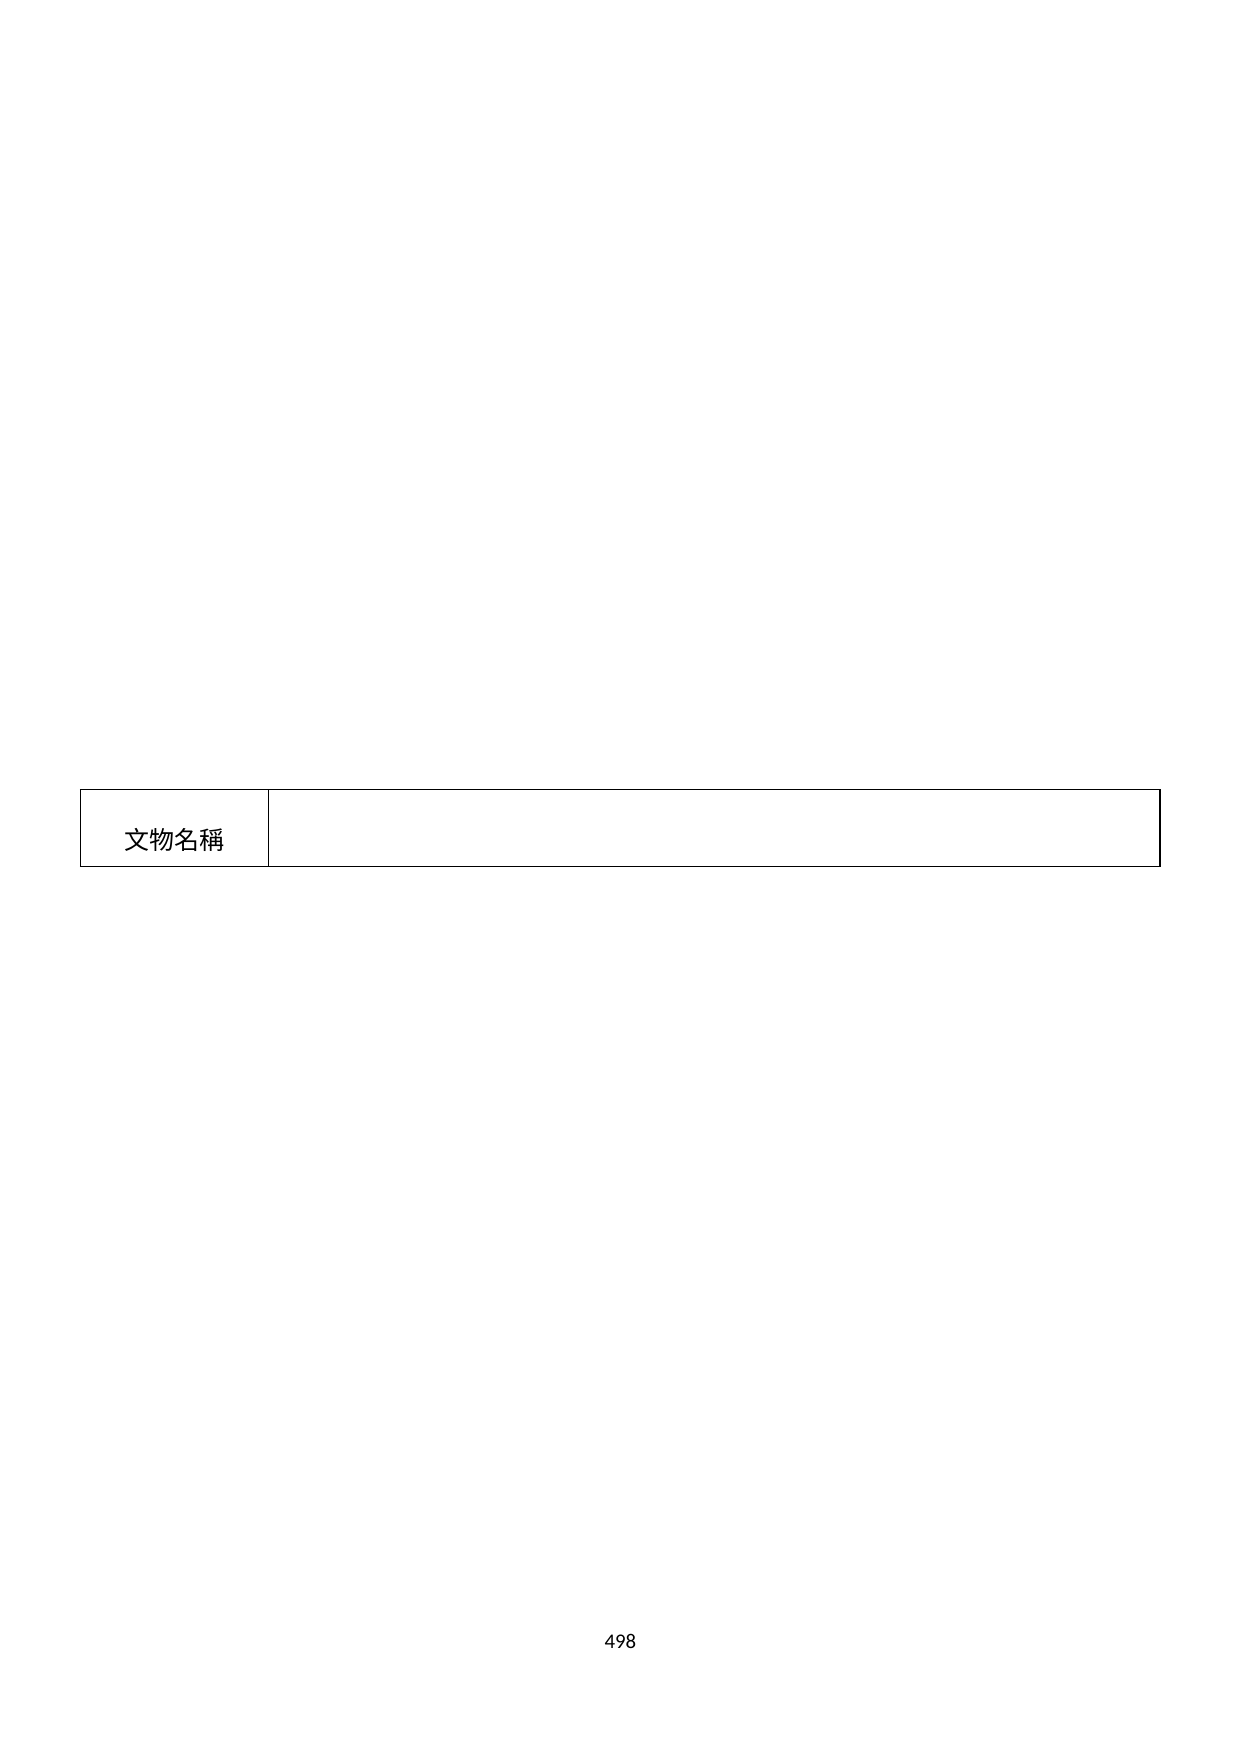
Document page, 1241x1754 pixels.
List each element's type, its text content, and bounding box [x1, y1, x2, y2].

table_cell [269, 790, 1159, 866]
table_cell 文物名稱 [81, 790, 268, 866]
